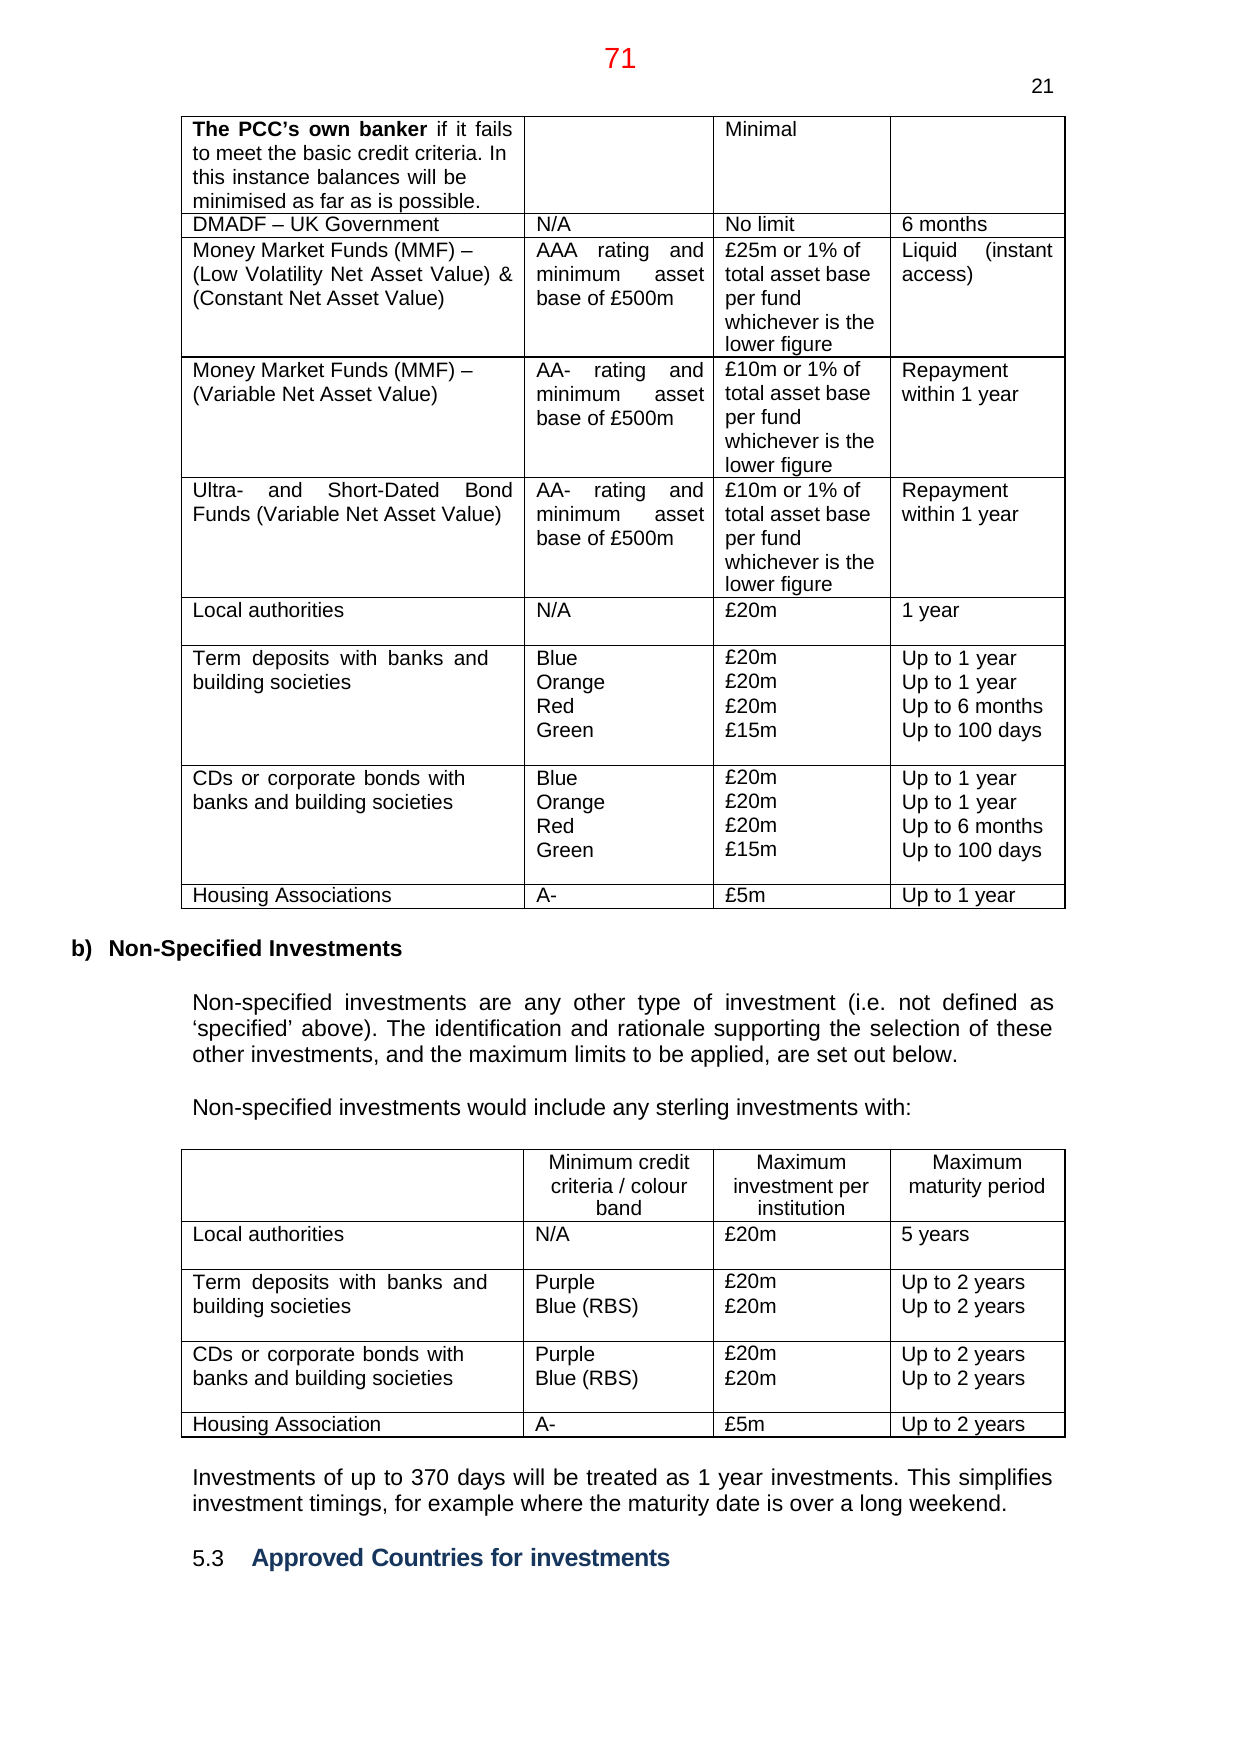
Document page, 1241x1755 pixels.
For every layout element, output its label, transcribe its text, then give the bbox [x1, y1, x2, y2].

table_cell Up to 2 years [891, 1413, 1064, 1436]
table_cell Up to 2 years Up to 2 years [891, 1270, 1064, 1341]
table_header Minimal [714, 117, 890, 213]
table_cell A- [525, 885, 713, 908]
table_cell £10m or 1% of total asset base per fund whichever is the lower figure [714, 358, 890, 477]
table_header [891, 117, 1064, 213]
table_cell N/A [524, 1222, 713, 1269]
table_cell Term deposits with banks and building societies [182, 646, 524, 764]
table_cell Money Market Funds (MMF) – (Low Volatility Net Asset Value) & (Constant Net Asset Value) [182, 238, 524, 356]
table_cell £5m [714, 1413, 890, 1436]
list Approved Countries for investments [192, 1543, 1241, 1572]
table_cell Repayment within 1 year [891, 478, 1064, 597]
table_cell 6 months [891, 214, 1064, 237]
table_cell £5m [714, 885, 890, 908]
table_cell £20m £20m £20m £15m [714, 766, 890, 884]
table_header Maximum investment per institution [714, 1150, 890, 1221]
table_header [525, 117, 713, 213]
table_cell Local authorities [182, 598, 524, 645]
table_header The PCC’s own banker if it fails to meet the basic credit criteria. In this instance balances will be minimised as far as is possible. [182, 117, 524, 213]
table_cell A- [524, 1413, 713, 1436]
text Non-specified investments would include any sterling investments with: [192, 1094, 1241, 1120]
table_cell £20m [714, 1222, 890, 1269]
table_cell £20m £20m £20m £15m [714, 646, 890, 764]
table_cell Local authorities [182, 1222, 523, 1269]
table_cell Up to 1 year [891, 885, 1064, 908]
table_cell AA- rating and minimum asset base of £500m [525, 478, 713, 597]
table_cell Term deposits with banks and building societies [182, 1270, 523, 1341]
table_cell N/A [525, 214, 713, 237]
table_cell Up to 2 years Up to 2 years [891, 1342, 1064, 1412]
table_cell Blue Orange Red Green [525, 766, 713, 884]
table_cell £20m [714, 598, 890, 645]
table_cell CDs or corporate bonds with banks and building societies [182, 766, 524, 884]
table_cell Liquid (instant access) [891, 238, 1064, 356]
table_header Maximum maturity period [891, 1150, 1064, 1221]
table_cell Repayment within 1 year [891, 358, 1064, 477]
table_cell Housing Association [182, 1413, 523, 1436]
table_cell 1 year [891, 598, 1064, 645]
table_cell Purple Blue (RBS) [524, 1270, 713, 1341]
table_cell Up to 1 year Up to 1 year Up to 6 months Up to 100 days [891, 766, 1064, 884]
table_cell £20m £20m [714, 1342, 890, 1412]
text Non-specified investments are any other type of investment (i.e. not defined as ‘specified’ above). The identification and rationale supporting the selection of these other investments, and the maximum limits to be applied, are set out below. [192, 988, 1054, 1067]
table_cell £20m £20m [714, 1270, 890, 1341]
table_cell AAA rating and minimum asset base of £500m [525, 238, 713, 356]
table_cell £10m or 1% of total asset base per fund whichever is the lower figure [714, 478, 890, 597]
table_cell CDs or corporate bonds with banks and building societies [182, 1342, 523, 1412]
text Investments of up to 370 days will be treated as 1 year investments. This simplifies investment timings, for example where the maturity date is over a long weekend. [192, 1464, 1054, 1516]
table_cell Money Market Funds (MMF) – (Variable Net Asset Value) [182, 358, 524, 477]
subtitle Non-Specified Investments [71, 935, 1241, 962]
table_cell £25m or 1% of total asset base per fund whichever is the lower figure [714, 238, 890, 356]
table_cell Ultra- and Short-Dated Bond Funds (Variable Net Asset Value) [182, 478, 524, 597]
table_cell AA- rating and minimum asset base of £500m [525, 358, 713, 477]
table_header [182, 1150, 523, 1221]
table_header Minimum credit criteria / colour band [524, 1150, 713, 1221]
table_cell 5 years [891, 1222, 1064, 1269]
table_cell Blue Orange Red Green [525, 646, 713, 764]
table_cell Purple Blue (RBS) [524, 1342, 713, 1412]
table_cell No limit [714, 214, 890, 237]
table_cell Up to 1 year Up to 1 year Up to 6 months Up to 100 days [891, 646, 1064, 764]
table_cell N/A [525, 598, 713, 645]
table_cell Housing Associations [182, 885, 524, 908]
table_cell DMADF – UK Government [182, 214, 524, 237]
